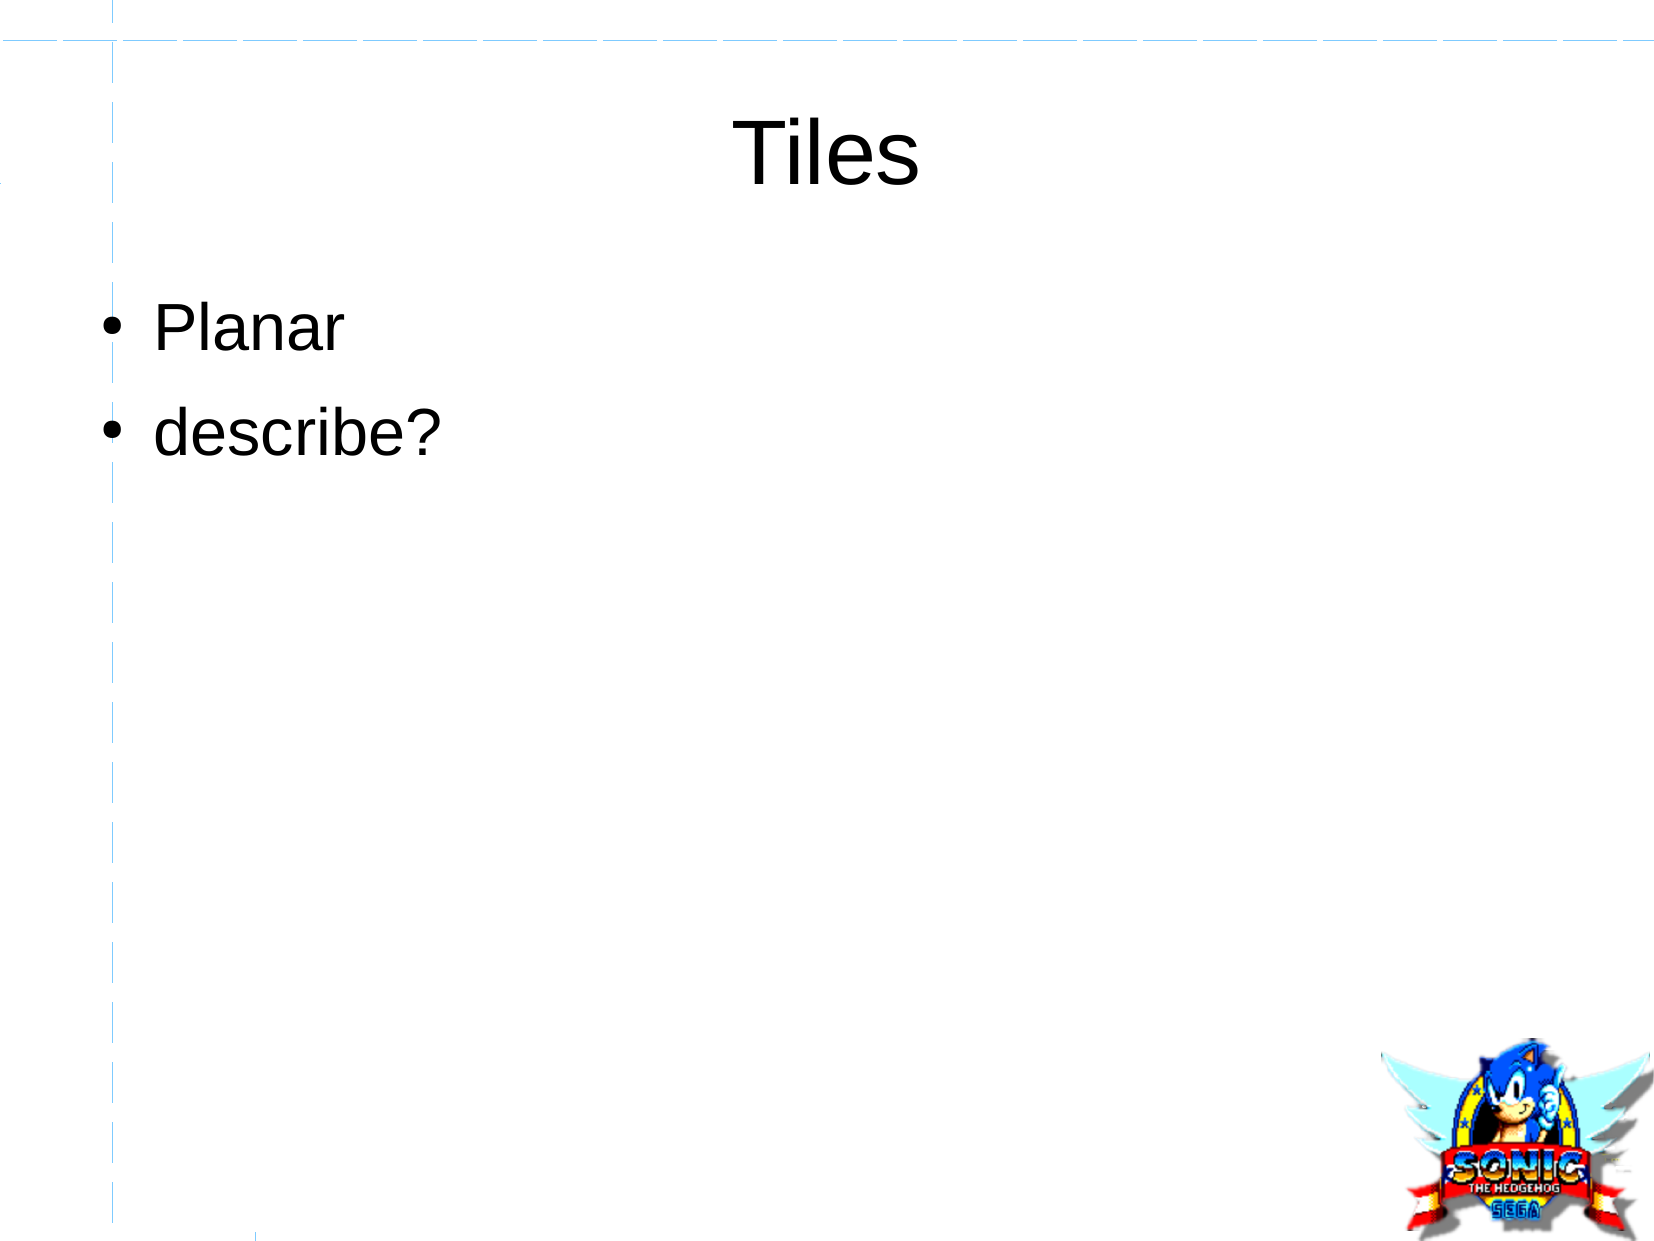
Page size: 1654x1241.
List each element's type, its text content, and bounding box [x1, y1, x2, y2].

title Tiles [82, 49, 1571, 257]
list Planar describe? [82, 290, 1538, 1010]
picture [1381, 1038, 1650, 1231]
